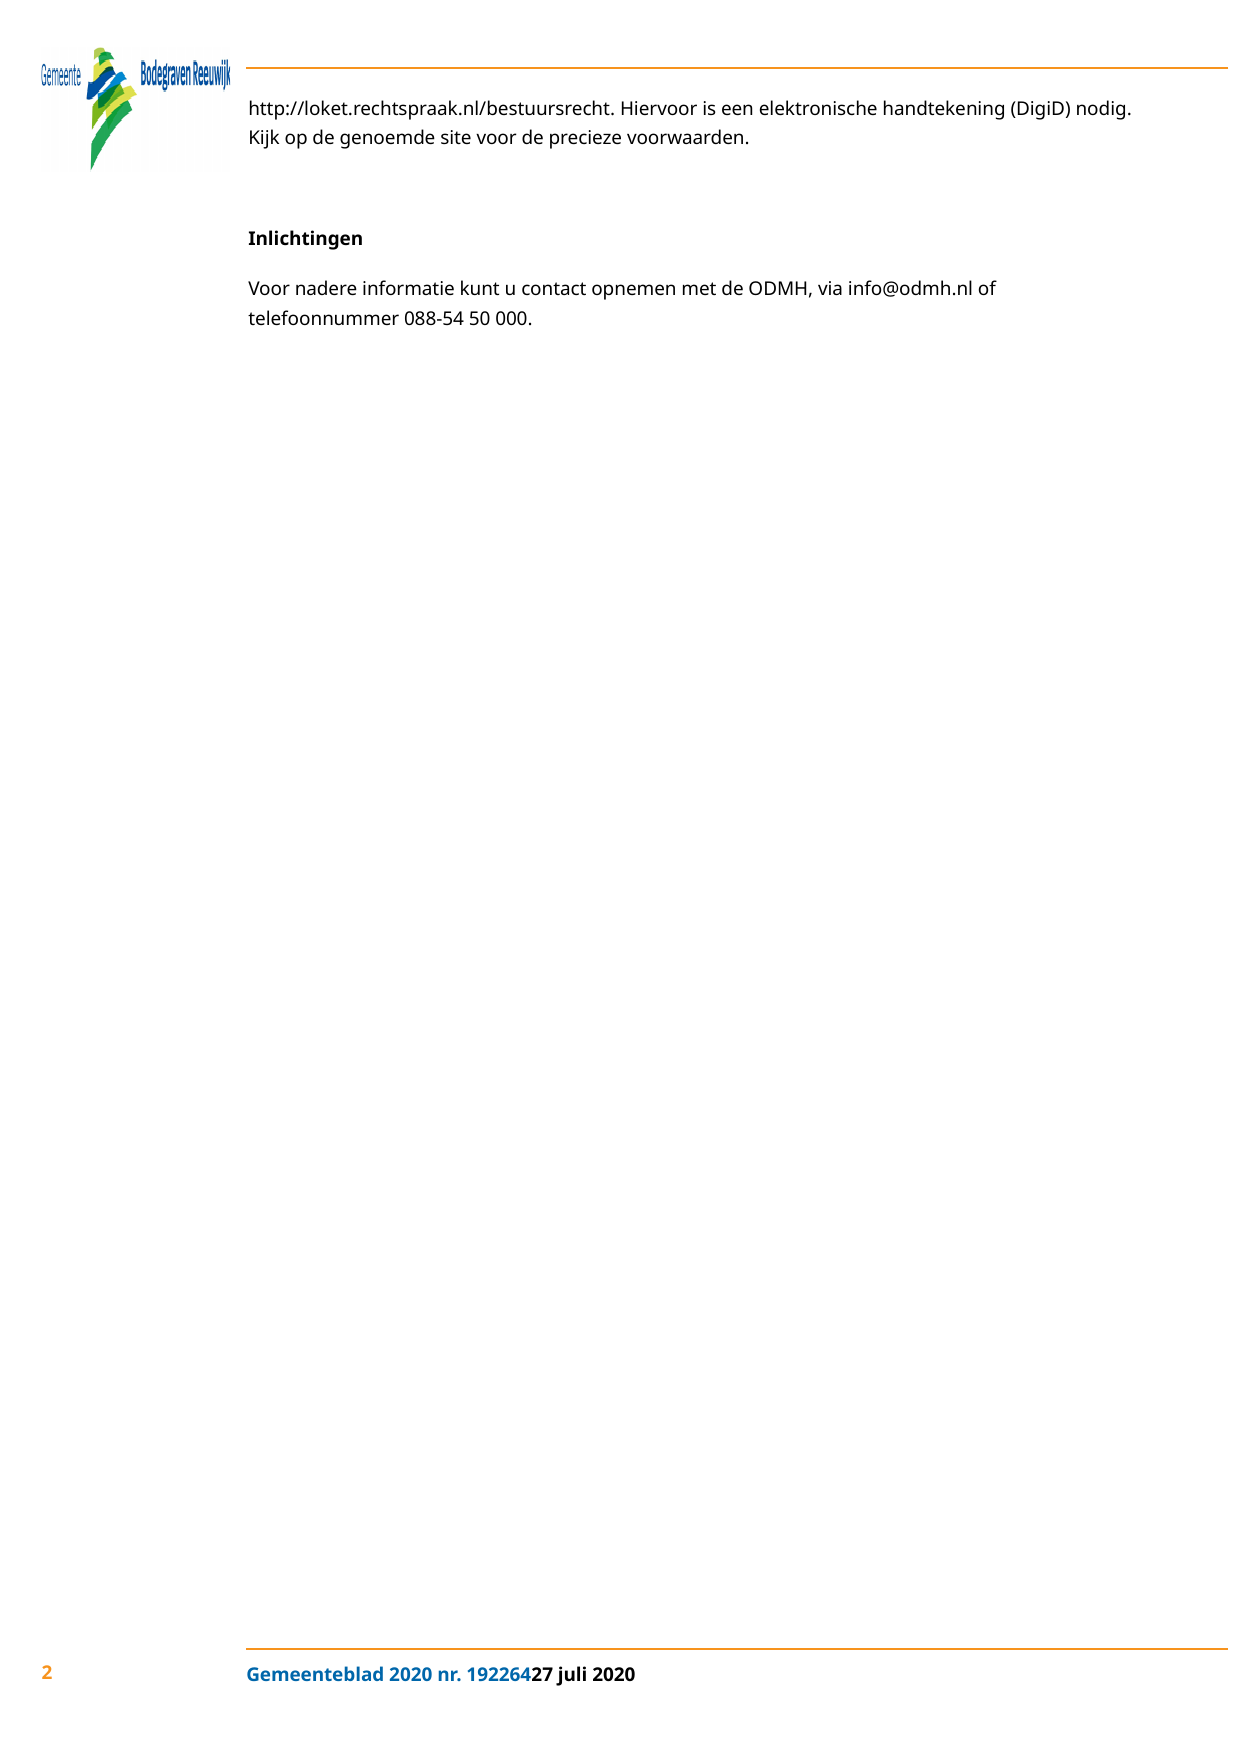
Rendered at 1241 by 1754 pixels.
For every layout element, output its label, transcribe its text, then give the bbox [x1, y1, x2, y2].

text Inlichtingen [248, 225, 1152, 251]
text Voor nadere informatie kunt u contact opnemen met de ODMH, via info@odmh.nl of telefoonnummer 088-54 50 000. [248, 276, 1152, 331]
picture [41, 47, 231, 172]
text http://loket.rechtspraak.nl/bestuursrecht. Hiervoor is een elektronische handtekening (DigiD) nodig. Kijk op de genoemde site voor de precieze voorwaarden. [248, 95, 1152, 150]
